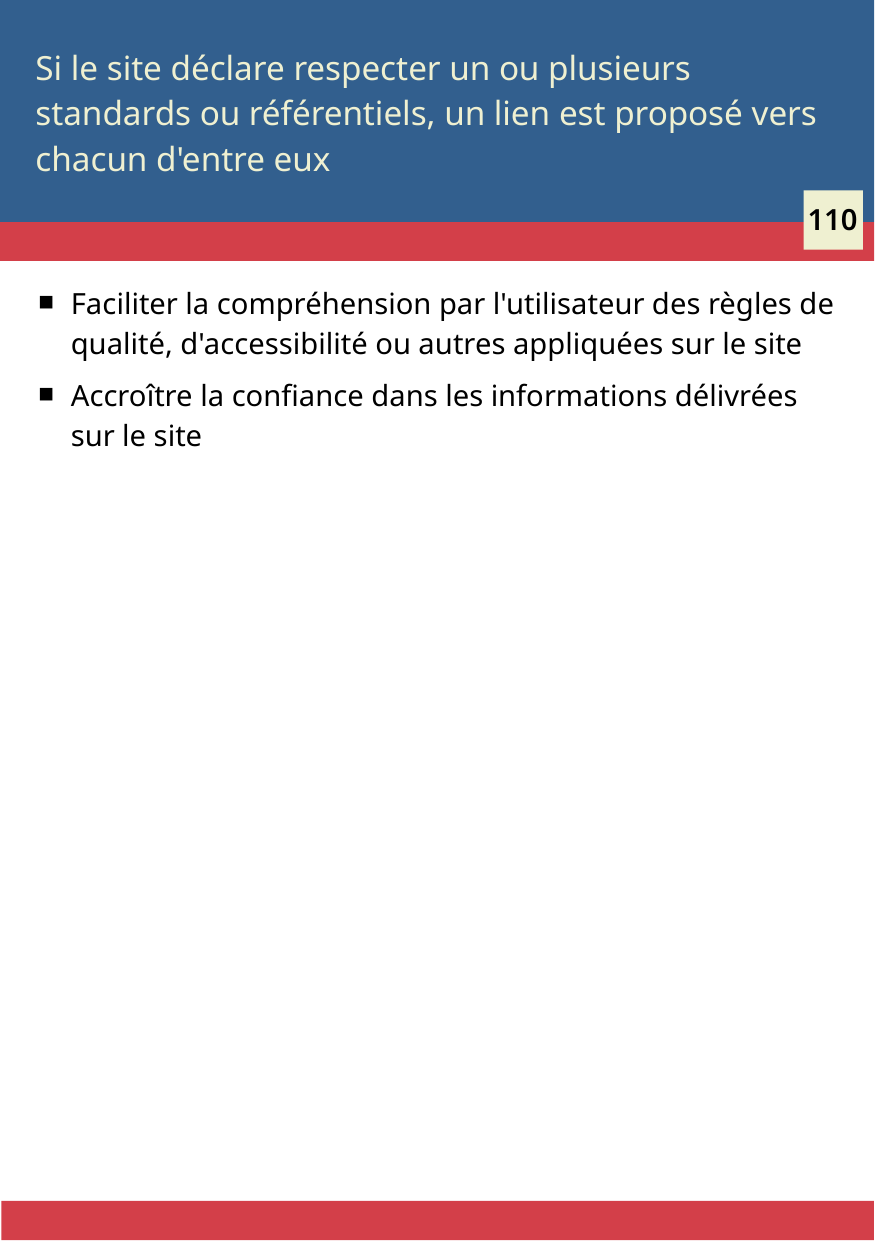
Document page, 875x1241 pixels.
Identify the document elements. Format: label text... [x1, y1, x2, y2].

title Si le site déclare respecter un ou plusieurs standards ou référentiels, un lien est proposé vers chacun d'entre eux [35, 13, 839, 213]
list Faciliter la compréhension par l'utilisateur des règles de qualité, d'accessibilité ou autres appliquées sur le site Accroître la confiance dans les informations délivrées sur le site [23, 283, 839, 1111]
text_box 110 [803, 188, 863, 249]
